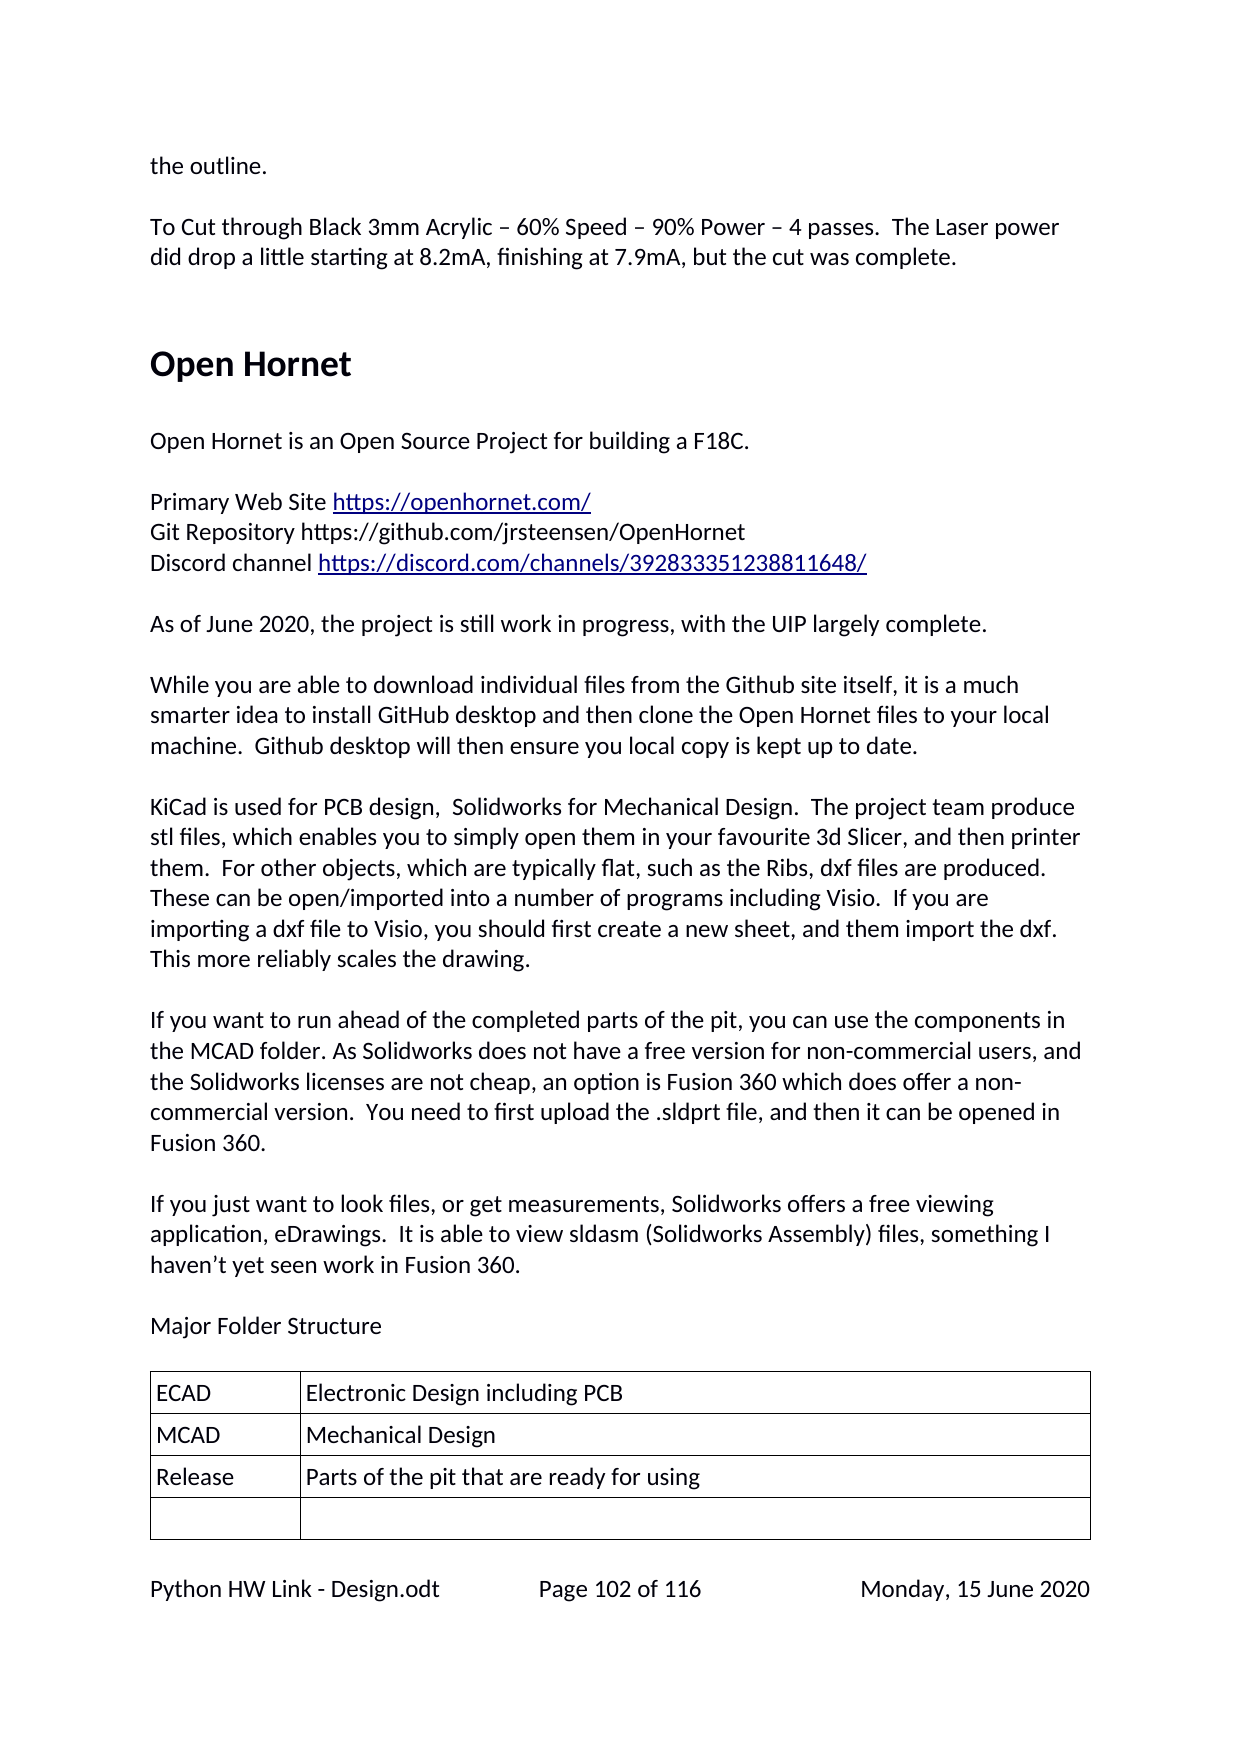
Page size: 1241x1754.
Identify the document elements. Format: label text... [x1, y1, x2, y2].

text While you are able to download individual files from the Github site itself, it is a much smarter idea to install GitHub desktop and then clone the Open Hornet files to your local machine. Github desktop will then ensure you local copy is kept up to date. [150, 669, 1090, 761]
text Git Repository https://github.com/jrsteensen/OpenHornet [150, 516, 1090, 547]
table_cell Mechanical Design [301, 1414, 1090, 1455]
text To Cut through Black 3mm Acrylic – 60% Speed – 90% Power – 4 passes. The Laser power did drop a little starting at 8.2mA, finishing at 7.9mA, but the cut was complete. [150, 211, 1090, 272]
text Discord channel https://discord.com/channels/392833351238811648/ [150, 547, 1090, 577]
text the outline. [150, 150, 1090, 181]
table_cell MCAD [151, 1414, 300, 1455]
text Major Folder Structure [150, 1310, 1090, 1340]
text Primary Web Site https://openhornet.com/ [150, 486, 1090, 516]
table_header ECAD [151, 1372, 300, 1413]
table_cell [151, 1498, 300, 1539]
text KiCad is used for PCB design, Solidworks for Mechanical Design. The project team produce stl files, which enables you to simply open them in your favourite 3d Slicer, and then printer them. For other objects, which are typically flat, such as the Ribs, dxf files are produced. These can be open/imported into a number of programs including Visio. If you are importing a dxf file to Visio, you should first create a new sheet, and them import the dxf. This more reliably scales the drawing. [150, 791, 1090, 974]
text As of June 2020, the project is still work in progress, with the UIP largely complete. [150, 608, 1090, 638]
table_cell Release [151, 1456, 300, 1497]
subtitle Open Hornet [150, 340, 1090, 386]
table_cell [301, 1498, 1090, 1539]
table_cell Parts of the pit that are ready for using [301, 1456, 1090, 1497]
text If you just want to look files, or get measurements, Solidworks offers a free viewing application, eDrawings. It is able to view sldasm (Solidworks Assembly) files, something I haven’t yet seen work in Fusion 360. [150, 1188, 1090, 1279]
text Open Hornet is an Open Source Project for building a F18C. [150, 425, 1090, 455]
text If you want to run ahead of the completed parts of the pit, you can use the components in the MCAD folder. As Solidworks does not have a free version for non-commercial users, and the Solidworks licenses are not cheap, an option is Fusion 360 which does offer a non-commercial version. You need to first upload the .sldprt file, and then it can be opened in Fusion 360. [150, 1005, 1090, 1157]
table_header Electronic Design including PCB [301, 1372, 1090, 1413]
